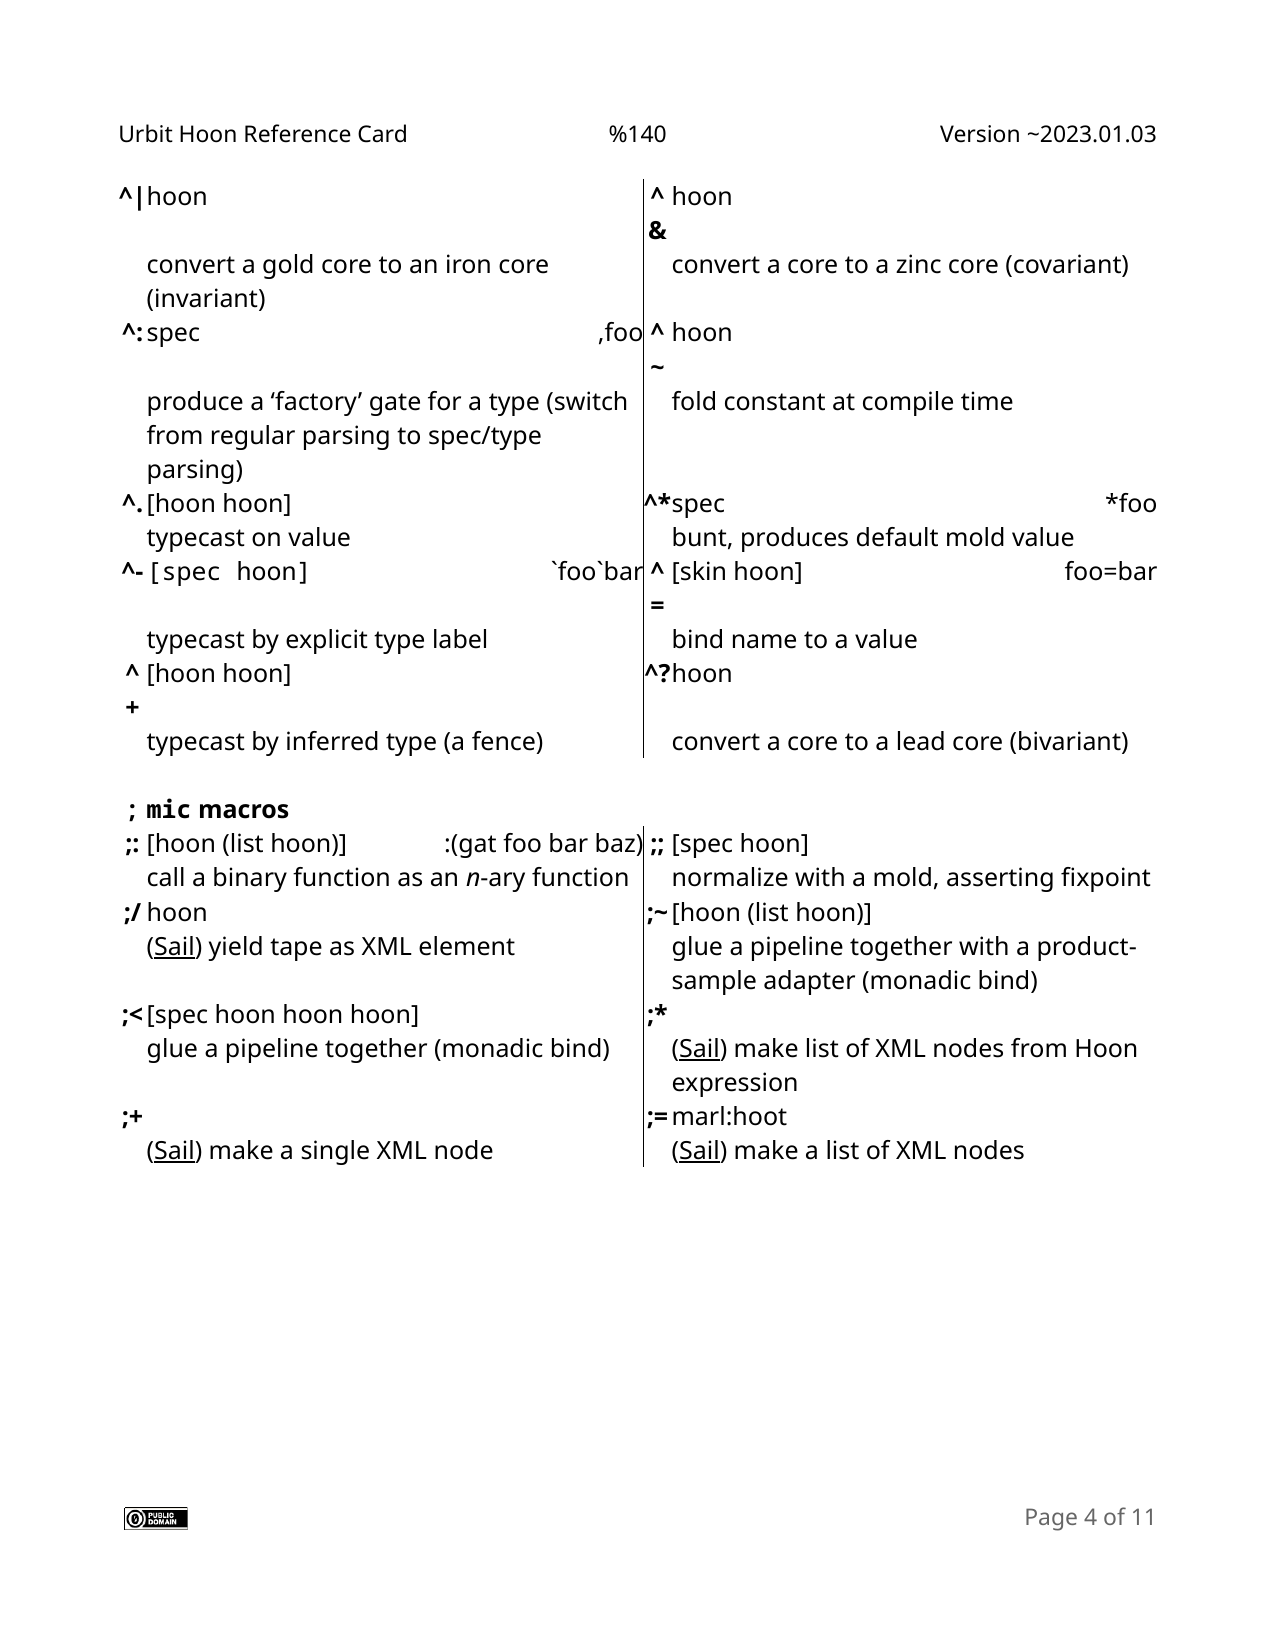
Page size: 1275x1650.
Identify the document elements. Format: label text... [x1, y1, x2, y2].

table_cell (Sail) make a single XML node [146, 1133, 643, 1167]
table_cell [644, 860, 671, 894]
table_cell convert a core to a lead core (bivariant) [671, 724, 1157, 758]
table_cell ^: [118, 315, 146, 383]
table_cell ;; [644, 826, 671, 860]
table_cell produce a ‘factory’ gate for a type (switch from regular parsing to spec/type parsing) [146, 383, 643, 485]
table_cell spec [146, 315, 395, 383]
table_cell hoon [671, 315, 1157, 383]
table_cell spec [671, 485, 914, 519]
table_cell [118, 860, 146, 894]
table_cell ;/ [118, 894, 146, 928]
table_cell (Sail) make a list of XML nodes [671, 1133, 1157, 1167]
table_cell ^| [118, 179, 146, 247]
table_cell glue a pipeline together with a product-sample adapter (monadic bind) [671, 928, 1157, 996]
table_cell ^* [644, 485, 671, 519]
table_cell [118, 1133, 146, 1167]
table_cell convert a core to a zinc core (covariant) [671, 247, 1157, 315]
table_cell [spec hoon] [671, 826, 1157, 860]
table_cell ;* [644, 996, 671, 1030]
table_cell typecast by inferred type (a fence) [146, 724, 643, 758]
table_cell [skin hoon] [671, 554, 914, 622]
table_cell normalize with a mold, asserting fixpoint [671, 860, 1157, 894]
table_cell fold constant at compile time [671, 383, 1157, 485]
table_cell [644, 383, 671, 485]
table_cell ^- [118, 554, 146, 622]
table_cell (Sail) yield tape as XML element [146, 928, 643, 996]
table_cell foo=bar [914, 554, 1157, 622]
table_cell [643, 758, 671, 792]
table_cell [644, 247, 671, 315]
table_cell ;: [118, 826, 146, 860]
table_cell typecast by explicit type label [146, 622, 643, 656]
table_cell `foo`bar [378, 554, 643, 622]
table_cell glue a pipeline together (monadic bind) [146, 1030, 643, 1098]
table_cell marl:hoot [671, 1099, 1157, 1133]
table_cell [644, 520, 671, 553]
table_cell mic macros [146, 792, 643, 826]
table_cell (Sail) make list of XML nodes from Hoon expression [671, 1030, 1157, 1098]
table_cell [hoon hoon] [146, 485, 643, 519]
table_cell call a binary function as an n-ary function [146, 860, 643, 894]
table_cell *foo [914, 485, 1157, 519]
table_cell :(gat foo bar baz) [395, 826, 643, 860]
table_cell ;~ [644, 894, 671, 928]
table_cell [671, 996, 1157, 1030]
table_cell ;+ [118, 1099, 146, 1133]
table_cell [118, 247, 146, 315]
picture [124, 1507, 188, 1530]
table_cell [146, 1099, 643, 1133]
table_cell [671, 792, 1157, 826]
table_cell [644, 1030, 671, 1098]
table_cell [118, 383, 146, 485]
table_cell ^+ [118, 656, 146, 724]
table_cell [644, 928, 671, 996]
table_cell bunt, produces default mold value [671, 520, 1157, 553]
table_cell [644, 724, 671, 758]
table_cell [671, 758, 1157, 792]
table_cell [378, 894, 643, 928]
table_cell ^~ [644, 315, 671, 383]
table_cell [118, 928, 146, 996]
table_cell [118, 724, 146, 758]
table_cell [146, 758, 643, 792]
table_cell ^. [118, 485, 146, 519]
table_cell hoon [671, 179, 1157, 247]
table_cell hoon [671, 656, 1157, 724]
table_cell [644, 622, 671, 656]
table_cell [643, 792, 671, 826]
table_cell ,foo [395, 315, 643, 383]
table_cell hoon [146, 894, 377, 928]
table_cell [118, 520, 146, 553]
table_cell [118, 622, 146, 656]
table_cell hoon [146, 179, 643, 247]
table_cell [hoon (list hoon)] [146, 826, 395, 860]
table_cell ^? [644, 656, 671, 724]
table_cell ;< [118, 996, 146, 1030]
table_cell [hoon hoon] [146, 656, 643, 724]
table_cell bind name to a value [671, 622, 1157, 656]
table_cell convert a gold core to an iron core (invariant) [146, 247, 643, 315]
table_cell [hoon (list hoon)] [671, 894, 1157, 928]
table_cell [spec hoon] [146, 554, 377, 622]
table_cell [644, 1133, 671, 1167]
table_cell [118, 758, 146, 792]
table_cell [spec hoon hoon hoon] [146, 996, 643, 1030]
table_cell typecast on value [146, 520, 643, 553]
table_cell ; [118, 792, 146, 826]
table_cell [118, 1030, 146, 1098]
table_cell ^= [644, 554, 671, 622]
table_cell ^& [644, 179, 671, 247]
table_cell ;= [644, 1099, 671, 1133]
